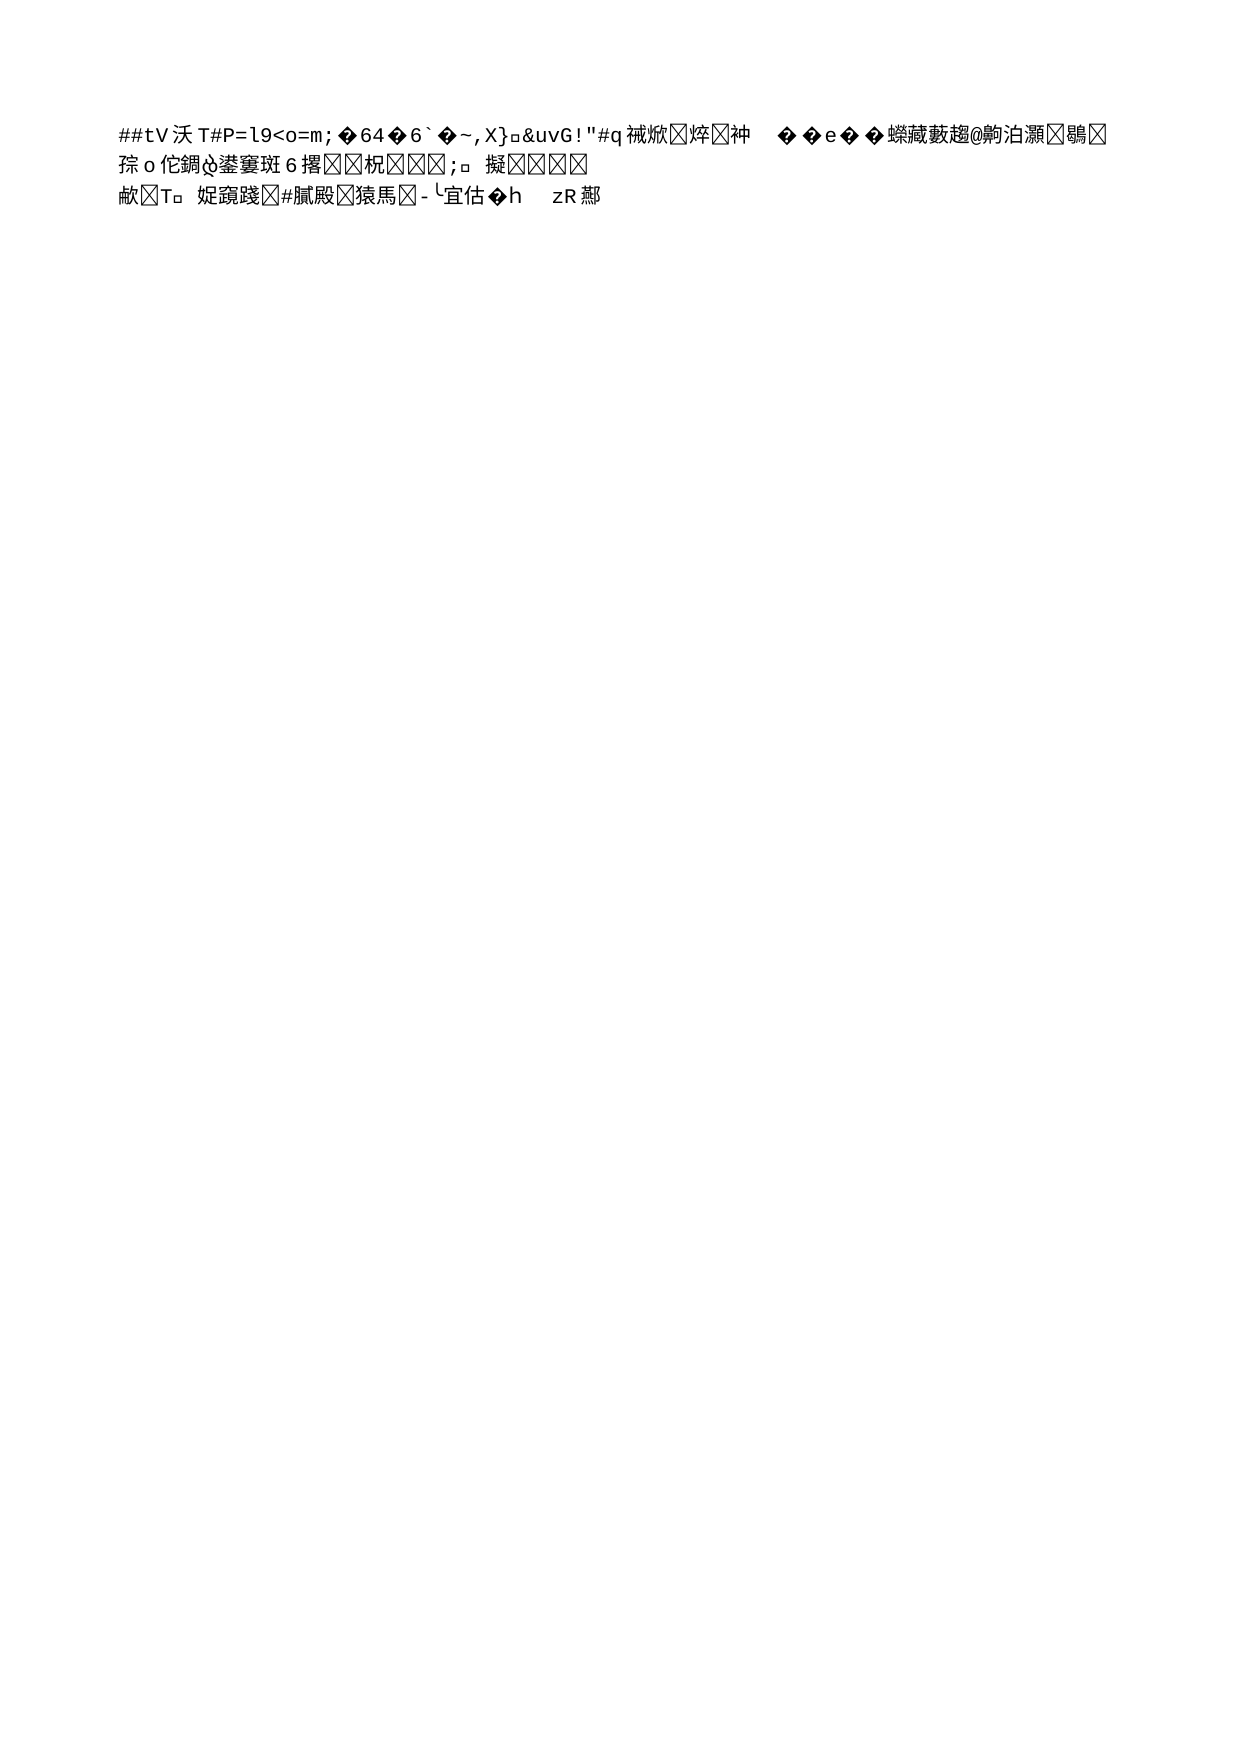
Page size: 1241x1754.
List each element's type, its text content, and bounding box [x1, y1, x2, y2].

text ##tV沃T#P=l9<o=m;�64�6`�~,X}&uvG!"#q祴焮焠�衶 ��e��蠑藏藪趨@齁泊灝�鶡孮o佗錭鍙窶斑6撂��柷���;�擬���� 欳�T�娖竀踐#膩殿猿馬�-╰宜估�ｈzR酀 [118, 118, 1122, 209]
